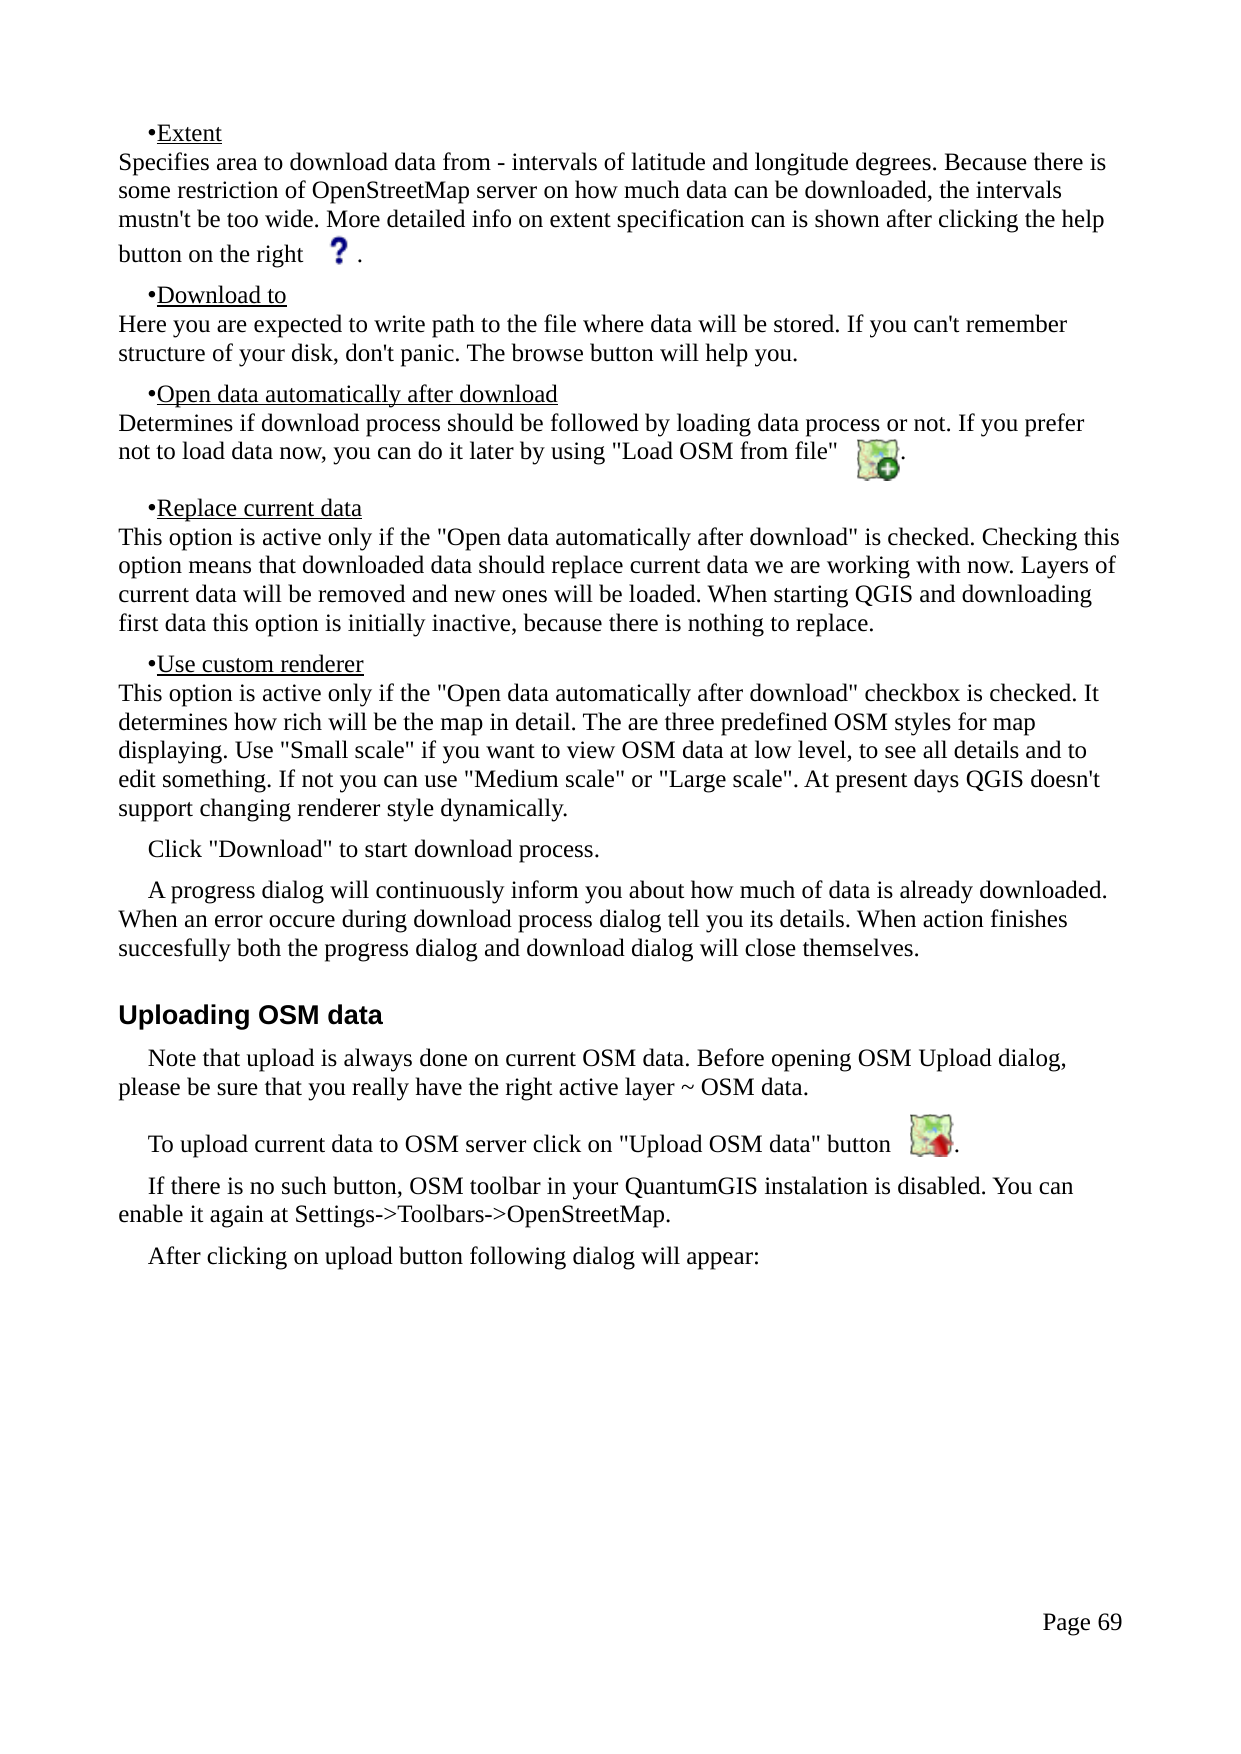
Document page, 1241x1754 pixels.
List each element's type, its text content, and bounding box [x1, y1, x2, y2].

list Replace current data This option is active only if the "Open data automatically after download" is checked. Checking this option means that downloaded data should replace current data we are working with now. Layers of current data will be removed and new ones will be loaded. When starting QGIS and downloading first data this option is initially inactive, because there is nothing to replace. [118, 493, 1122, 637]
subtitle Uploading OSM data [118, 999, 1122, 1031]
picture [910, 1113, 954, 1157]
text To upload current data to OSM server click on "Upload OSM data" button . [118, 1113, 1122, 1158]
list Open data automatically after download Determines if download process should be followed by loading data process or not. If you prefer not to load data now, you can do it later by using "Load OSM from file" . [118, 379, 1122, 481]
text A progress dialog will continuously inform you about how much of data is already downloaded. When an error occure during download process dialog tell you its details. When action finishes succesfully both the progress dialog and download dialog will close themselves. [118, 876, 1122, 962]
list Download to Here you are expected to write path to the file where data will be stored. If you can't remember structure of your disk, don't panic. The browse button will help you. [118, 280, 1122, 366]
picture [856, 438, 900, 481]
list Extent Specifies area to download data from - intervals of latitude and longitude degrees. Because there is some restriction of OpenStreetMap server on how much data can be downloaded, the intervals mustn't be too wide. More detailed info on extent specification can is shown after clicking the help button on the right . [118, 118, 1122, 268]
text If there is no such button, OSM toolbar in your QuantumGIS instalation is disabled. You can enable it again at Settings->Toolbars->OpenStreetMap. [118, 1171, 1122, 1228]
text Note that upload is always done on current OSM data. Before opening OSM Upload dialog, please be sure that you really have the right active layer ~ OSM data. [118, 1043, 1122, 1101]
text After clicking on upload button following dialog will appear: [118, 1241, 1122, 1269]
picture [322, 233, 357, 268]
text Click "Download" to start download process. [118, 834, 1122, 863]
list Use custom renderer This option is active only if the "Open data automatically after download" checkbox is checked. It determines how rich will be the map in detail. The are three predefined OSM styles for map displaying. Use "Small scale" if you want to view OSM data at low level, to see all details and to edit something. If not you can use "Medium scale" or "Large scale". At present days QGIS doesn't support changing renderer style dynamically. [118, 649, 1122, 822]
